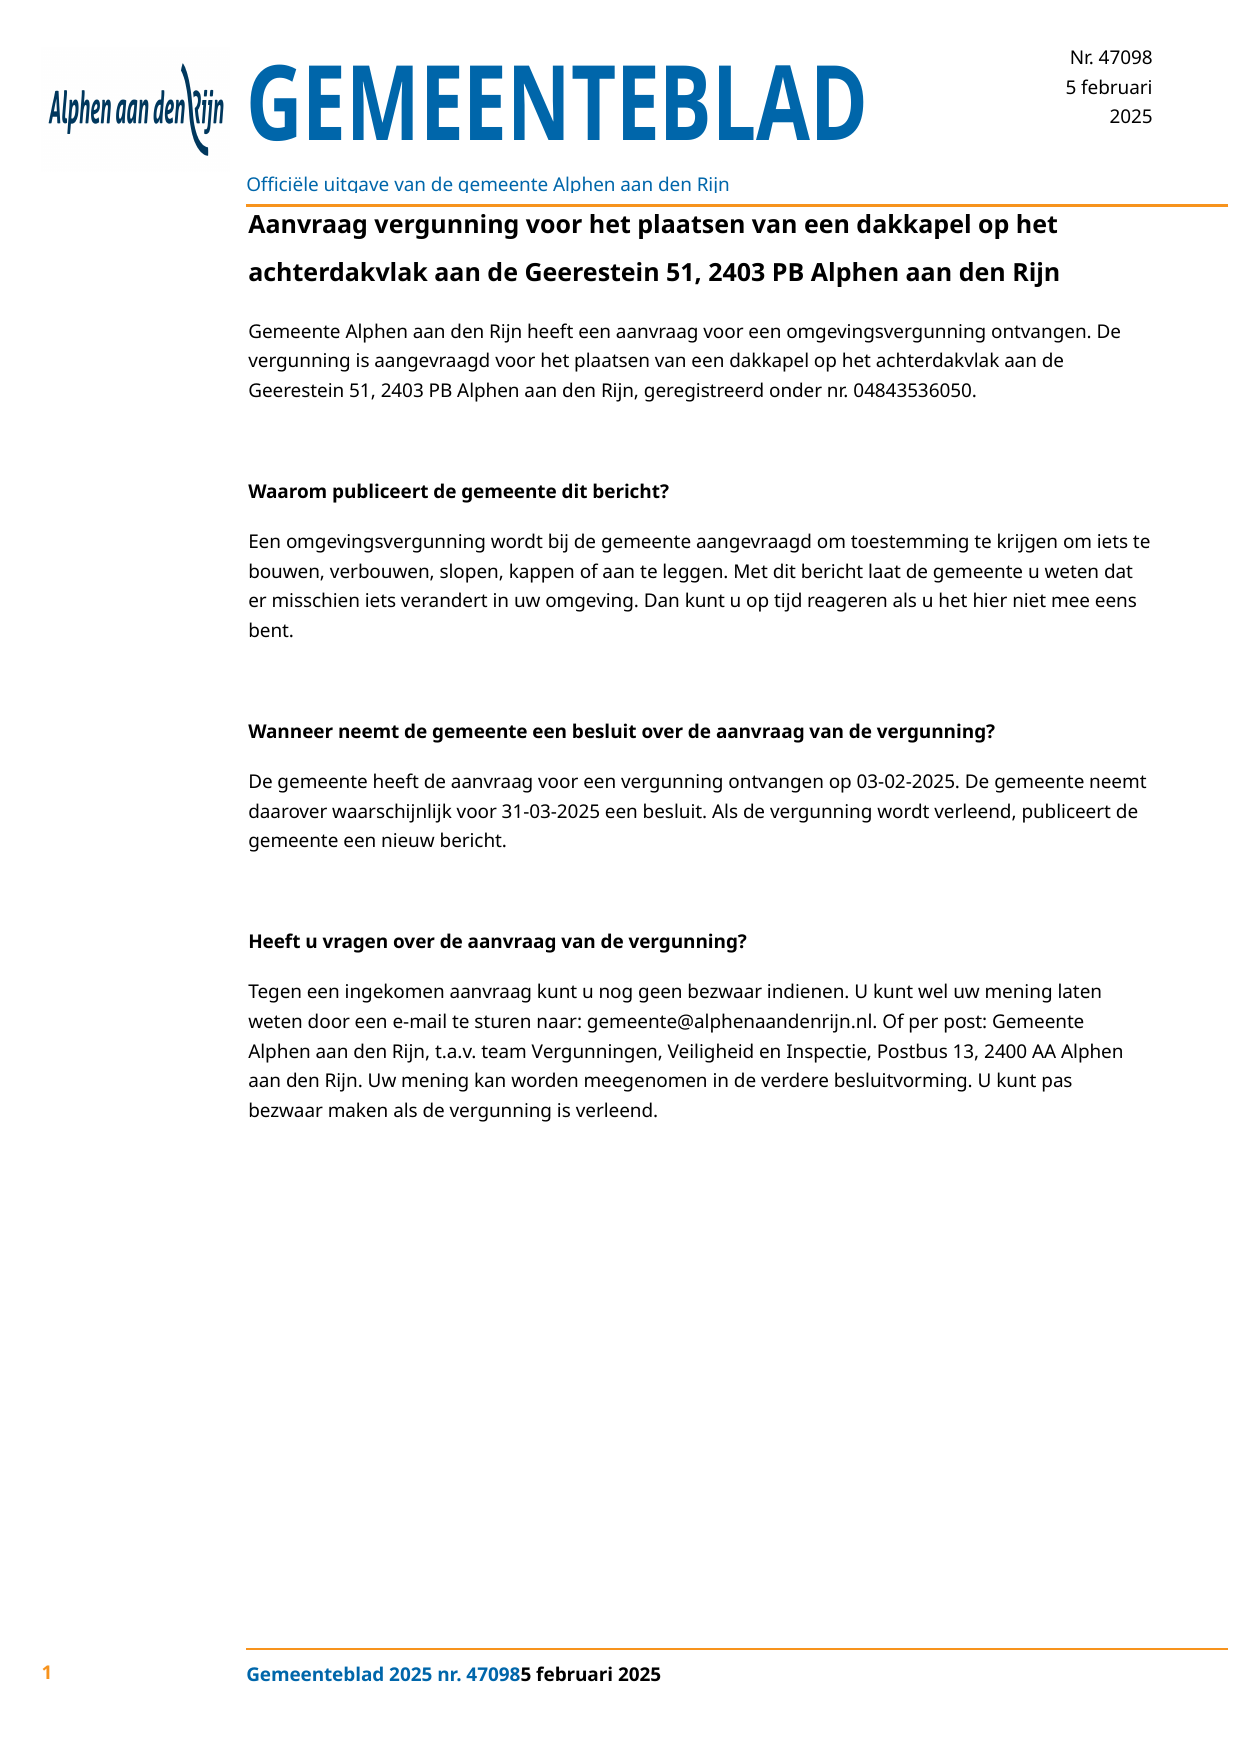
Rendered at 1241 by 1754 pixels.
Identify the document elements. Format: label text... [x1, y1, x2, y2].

text Waarom publiceert de gemeente dit bericht? [248, 478, 1152, 504]
text Wanneer neemt de gemeente een besluit over de aanvraag van de vergunning? [248, 718, 1152, 744]
picture [41, 47, 231, 172]
text Aanvraag vergunning voor het plaatsen van een dakkapel op het achterdakvlak aan de Geerestein 51, 2403 PB Alphen aan den Rijn [248, 207, 1152, 288]
text De gemeente heeft de aanvraag voor een vergunning ontvangen op 03-02-2025. De gemeente neemt daarover waarschijnlijk voor 31-03-2025 een besluit. Als de vergunning wordt verleend, publiceert de gemeente een nieuw bericht. [248, 768, 1152, 853]
text Een omgevingsvergunning wordt bij de gemeente aangevraagd om toestemming te krijgen om iets te bouwen, verbouwen, slopen, kappen of aan te leggen. Met dit bericht laat de gemeente u weten dat er misschien iets verandert in uw omgeving. Dan kunt u op tijd reageren als u het hier niet mee eens bent. [248, 528, 1152, 643]
text Gemeente Alphen aan den Rijn heeft een aanvraag voor een omgevingsvergunning ontvangen. De vergunning is aangevraagd voor het plaatsen van een dakkapel op het achterdakvlak aan de Geerestein 51, 2403 PB Alphen aan den Rijn, geregistreerd onder nr. 04843536050. [248, 318, 1152, 403]
text Tegen een ingekomen aanvraag kunt u nog geen bezwaar indienen. U kunt wel uw mening laten weten door een e-mail te sturen naar: gemeente@alphenaandenrijn.nl. Of per post: Gemeente Alphen aan den Rijn, t.a.v. team Vergunningen, Veiligheid en Inspectie, Postbus 13, 2400 AA Alphen aan den Rijn. Uw mening kan worden meegenomen in de verdere besluitvorming. U kunt pas bezwaar maken als de vergunning is verleend. [248, 979, 1152, 1123]
text Heeft u vragen over de aanvraag van de vergunning? [248, 928, 1152, 954]
